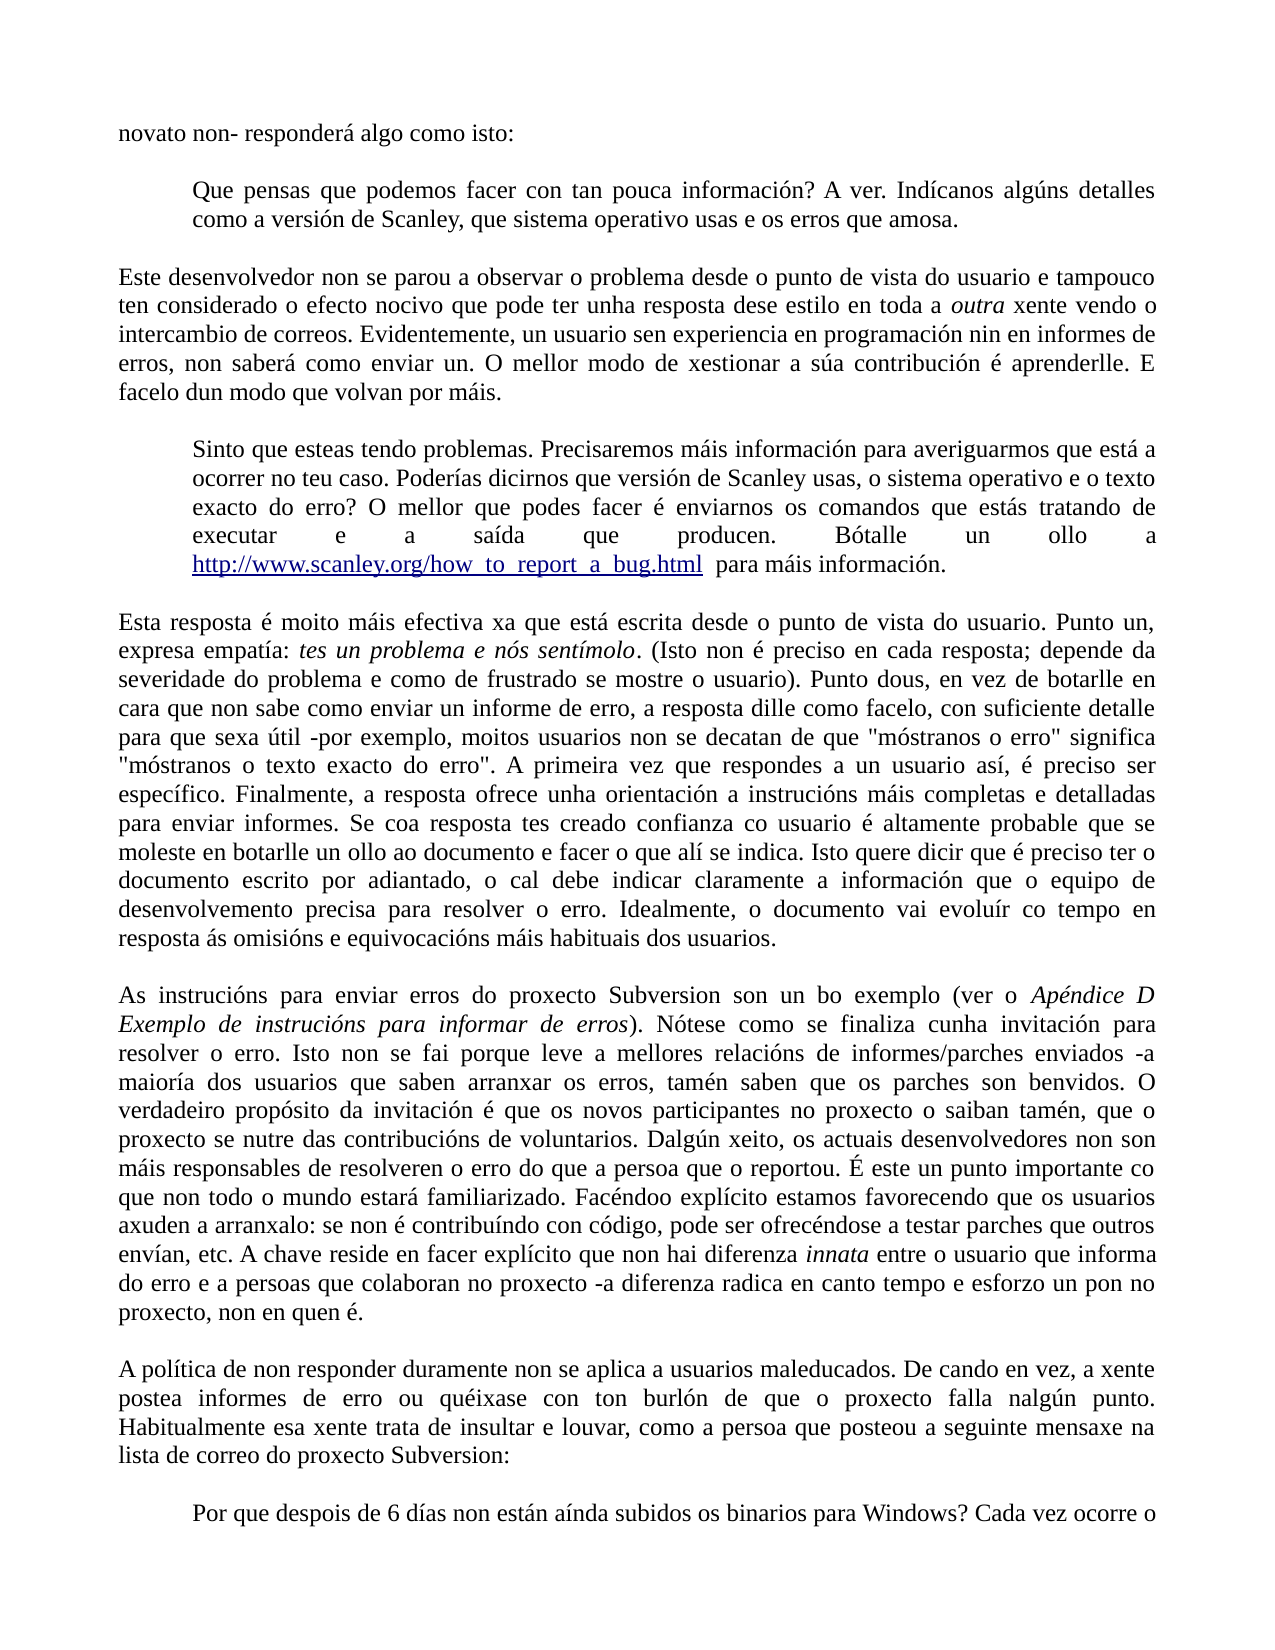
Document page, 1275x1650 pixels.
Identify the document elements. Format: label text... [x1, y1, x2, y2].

text Que pensas que podemos facer con tan pouca información? A ver. Indícanos algúns detalles como a versión de Scanley, que sistema operativo usas e os erros que amosa. [192, 176, 1157, 233]
text A política de non responder duramente non se aplica a usuarios maleducados. De cando en vez, a xente postea informes de erro ou quéixase con ton burlón de que o proxecto falla nalgún punto. Habitualmente esa xente trata de insultar e louvar, como a persoa que posteou a seguinte mensaxe na lista de correo do proxecto Subversion: [118, 1354, 1157, 1469]
text Esta resposta é moito máis efectiva xa que está escrita desde o punto de vista do usuario. Punto un, expresa empatía: tes un problema e nós sentímolo. (Isto non é preciso en cada resposta; depende da severidade do problema e como de frustrado se mostre o usuario). Punto dous, en vez de botarlle en cara que non sabe como enviar un informe de erro, a resposta dille como facelo, con suficiente detalle para que sexa útil -por exemplo, moitos usuarios non se decatan de que "móstranos o erro" significa "móstranos o texto exacto do erro". A primeira vez que respondes a un usuario así, é preciso ser específico. Finalmente, a resposta ofrece unha orientación a instrucións máis completas e detalladas para enviar informes. Se coa resposta tes creado confianza co usuario é altamente probable que se moleste en botarlle un ollo ao documento e facer o que alí se indica. Isto quere dicir que é preciso ter o documento escrito por adiantado, o cal debe indicar claramente a información que o equipo de desenvolvemento precisa para resolver o erro. Idealmente, o documento vai evoluír co tempo en resposta ás omisións e equivocacións máis habituais dos usuarios. [118, 607, 1157, 952]
text Por que despois de 6 días non están aínda subidos os binarios para Windows? Cada vez ocorre o [192, 1498, 1157, 1527]
text As instrucións para enviar erros do proxecto Subversion son un bo exemplo (ver o Apéndice D Exemplo de instrucións para informar de erros). Nótese como se finaliza cunha invitación para resolver o erro. Isto non se fai porque leve a mellores relacións de informes/parches enviados -a maioría dos usuarios que saben arranxar os erros, tamén saben que os parches son benvidos. O verdadeiro propósito da invitación é que os novos participantes no proxecto o saiban tamén, que o proxecto se nutre das contribucións de voluntarios. Dalgún xeito, os actuais desenvolvedores non son máis responsables de resolveren o erro do que a persoa que o reportou. É este un punto importante co que non todo o mundo estará familiarizado. Facéndoo explícito estamos favorecendo que os usuarios axuden a arranxalo: se non é contribuíndo con código, pode ser ofrecéndose a testar parches que outros envían, etc. A chave reside en facer explícito que non hai diferenza innata entre o usuario que informa do erro e a persoas que colaboran no proxecto -a diferenza radica en canto tempo e esforzo un pon no proxecto, non en quen é. [118, 981, 1157, 1326]
text Este desenvolvedor non se parou a observar o problema desde o punto de vista do usuario e tampouco ten considerado o efecto nocivo que pode ter unha resposta dese estilo en toda a outra xente vendo o intercambio de correos. Evidentemente, un usuario sen experiencia en programación nin en informes de erros, non saberá como enviar un. O mellor modo de xestionar a súa contribución é aprenderlle. E facelo dun modo que volvan por máis. [118, 262, 1157, 406]
text Sinto que esteas tendo problemas. Precisaremos máis información para averiguarmos que está a ocorrer no teu caso. Poderías dicirnos que versión de Scanley usas, o sistema operativo e o texto exacto do erro? O mellor que podes facer é enviarnos os comandos que estás tratando de executar e a saída que producen. Bótalle un ollo a http://www.scanley.org/how_to_report_a_bug.html para máis información. [192, 434, 1157, 578]
text novato non- responderá algo como isto: [118, 118, 1157, 147]
